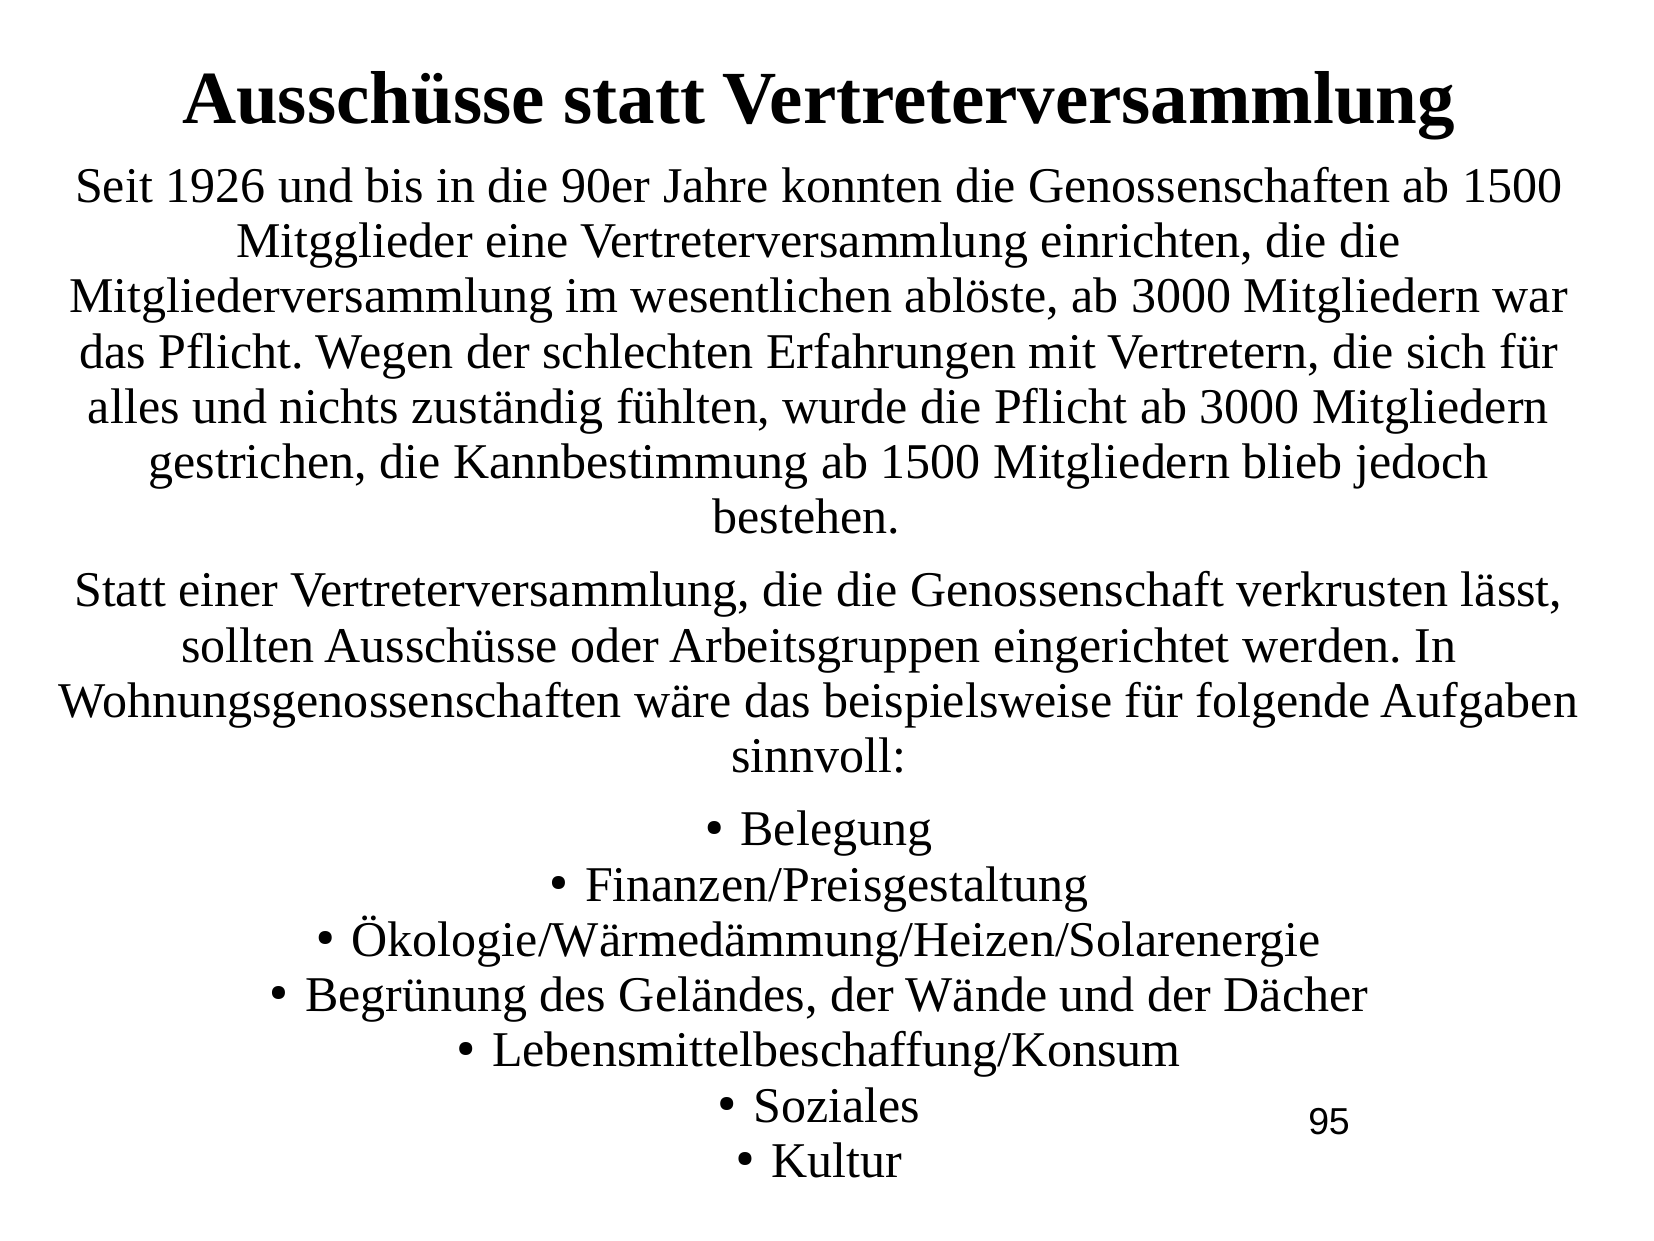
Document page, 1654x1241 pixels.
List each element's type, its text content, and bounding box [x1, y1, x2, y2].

text_box Ausschüsse statt Vertreterversammlung Seit 1926 und bis in die 90er Jahre konnten die Genossenschaften ab 1500 Mitgglieder eine Vertreterversammlung einrichten, die die Mitgliederversammlung im wesentlichen ablöste, ab 3000 Mitgliedern war das Pflicht. Wegen der schlechten Erfahrungen mit Vertretern, die sich für alles und nichts zuständig fühlten, wurde die Pflicht ab 3000 Mitgliedern gestrichen, die Kannbestimmung ab 1500 Mitgliedern blieb jedoch bestehen. Statt einer Vertreterversammlung, die die Genossenschaft verkrusten lässt, sollten Ausschüsse oder Arbeitsgruppen eingerichtet werden. In Wohnungsgenossenschaften wäre das beispielsweise für folgende Aufgaben sinnvoll: Belegung Finanzen/Preisgestaltung Ökologie/Wärmedämmung/Heizen/Solarenergie Begrünung des Geländes, der Wände und der Dächer Lebensmittelbeschaffung/Konsum Soziales Kultur [44, 49, 1610, 1196]
text_box [1293, 1093, 1511, 1164]
